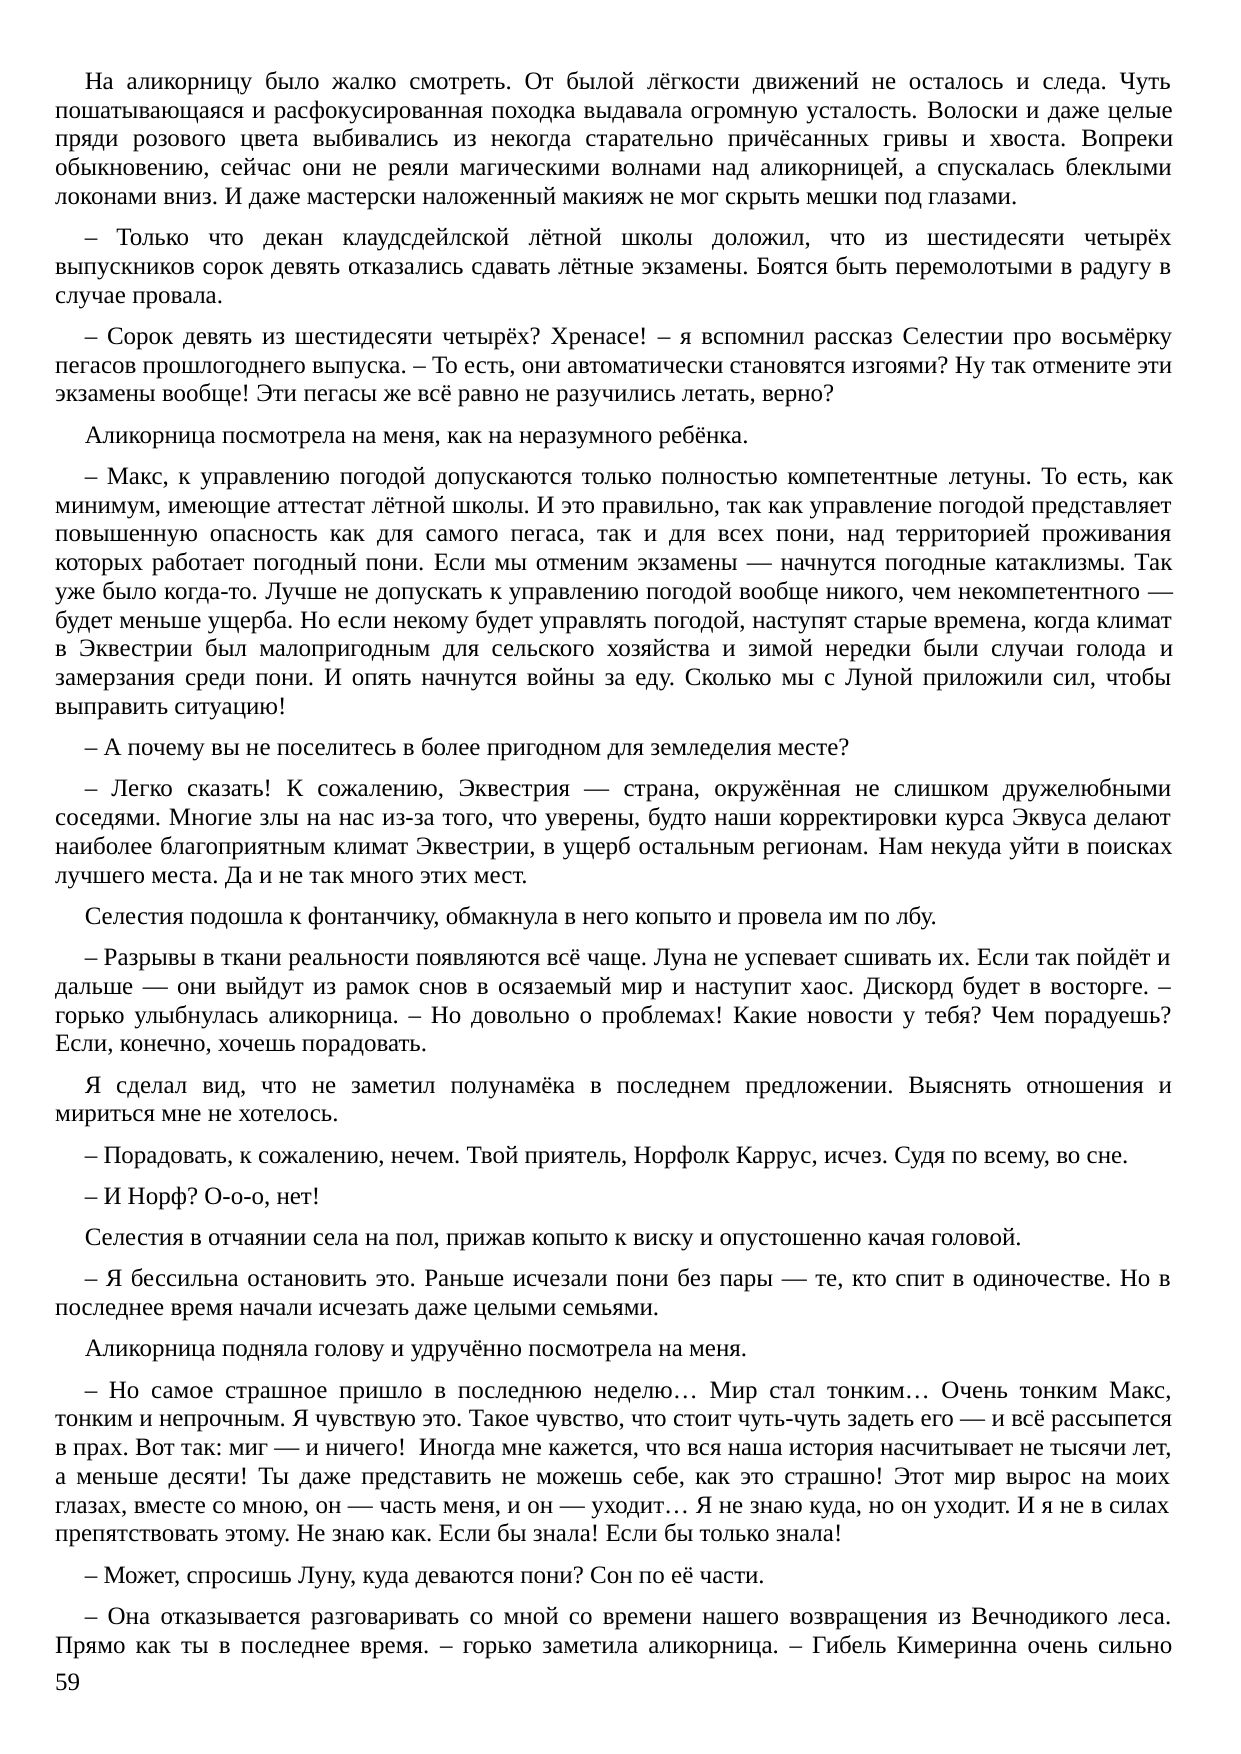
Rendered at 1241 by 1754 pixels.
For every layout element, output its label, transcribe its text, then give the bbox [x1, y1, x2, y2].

text – Порадовать, к сожалению, нечем. Твой приятель, Норфолк Каррус, исчез. Судя по всему, во сне. [55, 1140, 1173, 1168]
text Я сделал вид, что не заметил полунамёка в последнем предложении. Выяснять отношения и мириться мне не хотелось. [55, 1070, 1173, 1127]
text Селестия подошла к фонтанчику, обмакнула в него копыто и провела им по лбу. [55, 901, 1173, 930]
text На аликорницу было жалко смотреть. От былой лёгкости движений не осталось и следа. Чуть пошатывающаяся и расфокусированная походка выдавала огромную усталость. Волоски и даже целые пряди розового цвета выбивались из некогда старательно причёсанных гривы и хвоста. Вопреки обыкновению, сейчас они не реяли магическими волнами над аликорницей, а спускалась блеклыми локонами вниз. И даже мастерски наложенный макияж не мог скрыть мешки под глазами. [55, 66, 1173, 210]
text Селестия в отчаянии села на пол, прижав копыто к виску и опустошенно качая головой. [55, 1222, 1173, 1251]
text – Но самое страшное пришло в последнюю неделю… Мир стал тонким… Очень тонким Макс, тонким и непрочным. Я чувствую это. Такое чувство, что стоит чуть-чуть задеть его — и всё рассыпется в прах. Вот так: миг — и ничего! Иногда мне кажется, что вся наша история насчитывает не тысячи лет, а меньше десяти! Ты даже представить не можешь себе, как это страшно! Этот мир вырос на моих глазах, вместе со мною, он — часть меня, и он — уходит… Я не знаю куда, но он уходит. И я не в силах препятствовать этому. Не знаю как. Если бы знала! Если бы только знала! [55, 1375, 1173, 1547]
text – Разрывы в ткани реальности появляются всё чаще. Луна не успевает сшивать их. Если так пойдёт и дальше — они выйдут из рамок снов в осязаемый мир и наступит хаос. Дискорд будет в восторге. – горько улыбнулась аликорница. – Но довольно о проблемах! Какие новости у тебя? Чем порадуешь? Если, конечно, хочешь порадовать. [55, 942, 1173, 1057]
text – Легко сказать! К сожалению, Эквестрия — страна, окружённая не слишком дружелюбными соседями. Многие злы на нас из-за того, что уверены, будто наши корректировки курса Эквуса делают наиболее благоприятным климат Эквестрии, в ущерб остальным регионам. Нам некуда уйти в поисках лучшего места. Да и не так много этих мест. [55, 773, 1173, 888]
text Аликорница подняла голову и удручённо посмотрела на меня. [55, 1333, 1173, 1362]
text – Я бессильна остановить это. Раньше исчезали пони без пары — те, кто спит в одиночестве. Но в последнее время начали исчезать даже целыми семьями. [55, 1263, 1173, 1321]
text – Она отказывается разговаривать со мной со времени нашего возвращения из Вечнодикого леса. Прямо как ты в последнее время. – горько заметила аликорница. – Гибель Кимеринна очень сильно [55, 1601, 1173, 1658]
text – Сорок девять из шестидесяти четырёх? Хренасе! – я вспомнил рассказ Селестии про восьмёрку пегасов прошлогоднего выпуска. – То есть, они автоматически становятся изгоями? Ну так отмените эти экзамены вообще! Эти пегасы же всё равно не разучились летать, верно? [55, 321, 1173, 407]
text Аликорница посмотрела на меня, как на неразумного ребёнка. [55, 420, 1173, 448]
text – Макс, к управлению погодой допускаются только полностью компетентные летуны. То есть, как минимум, имеющие аттестат лётной школы. И это правильно, так как управление погодой представляет повышенную опасность как для самого пегаса, так и для всех пони, над территорией проживания которых работает погодный пони. Если мы отменим экзамены — начнутся погодные катаклизмы. Так уже было когда-то. Лучше не допускать к управлению погодой вообще никого, чем некомпетентного — будет меньше ущерба. Но если некому будет управлять погодой, наступят старые времена, когда климат в Эквестрии был малопригодным для сельского хозяйства и зимой нередки были случаи голода и замерзания среди пони. И опять начнутся войны за еду. Сколько мы с Луной приложили сил, чтобы выправить ситуацию! [55, 461, 1173, 720]
text – И Норф? О-о-о, нет! [55, 1181, 1173, 1210]
text – Только что декан клаудсдейлской лётной школы доложил, что из шестидесяти четырёх выпускников сорок девять отказались сдавать лётные экзамены. Боятся быть перемолотыми в радугу в случае провала. [55, 222, 1173, 308]
text – Может, спросишь Луну, куда деваются пони? Сон по её части. [55, 1560, 1173, 1588]
text – А почему вы не поселитесь в более пригодном для земледелия месте? [55, 732, 1173, 761]
